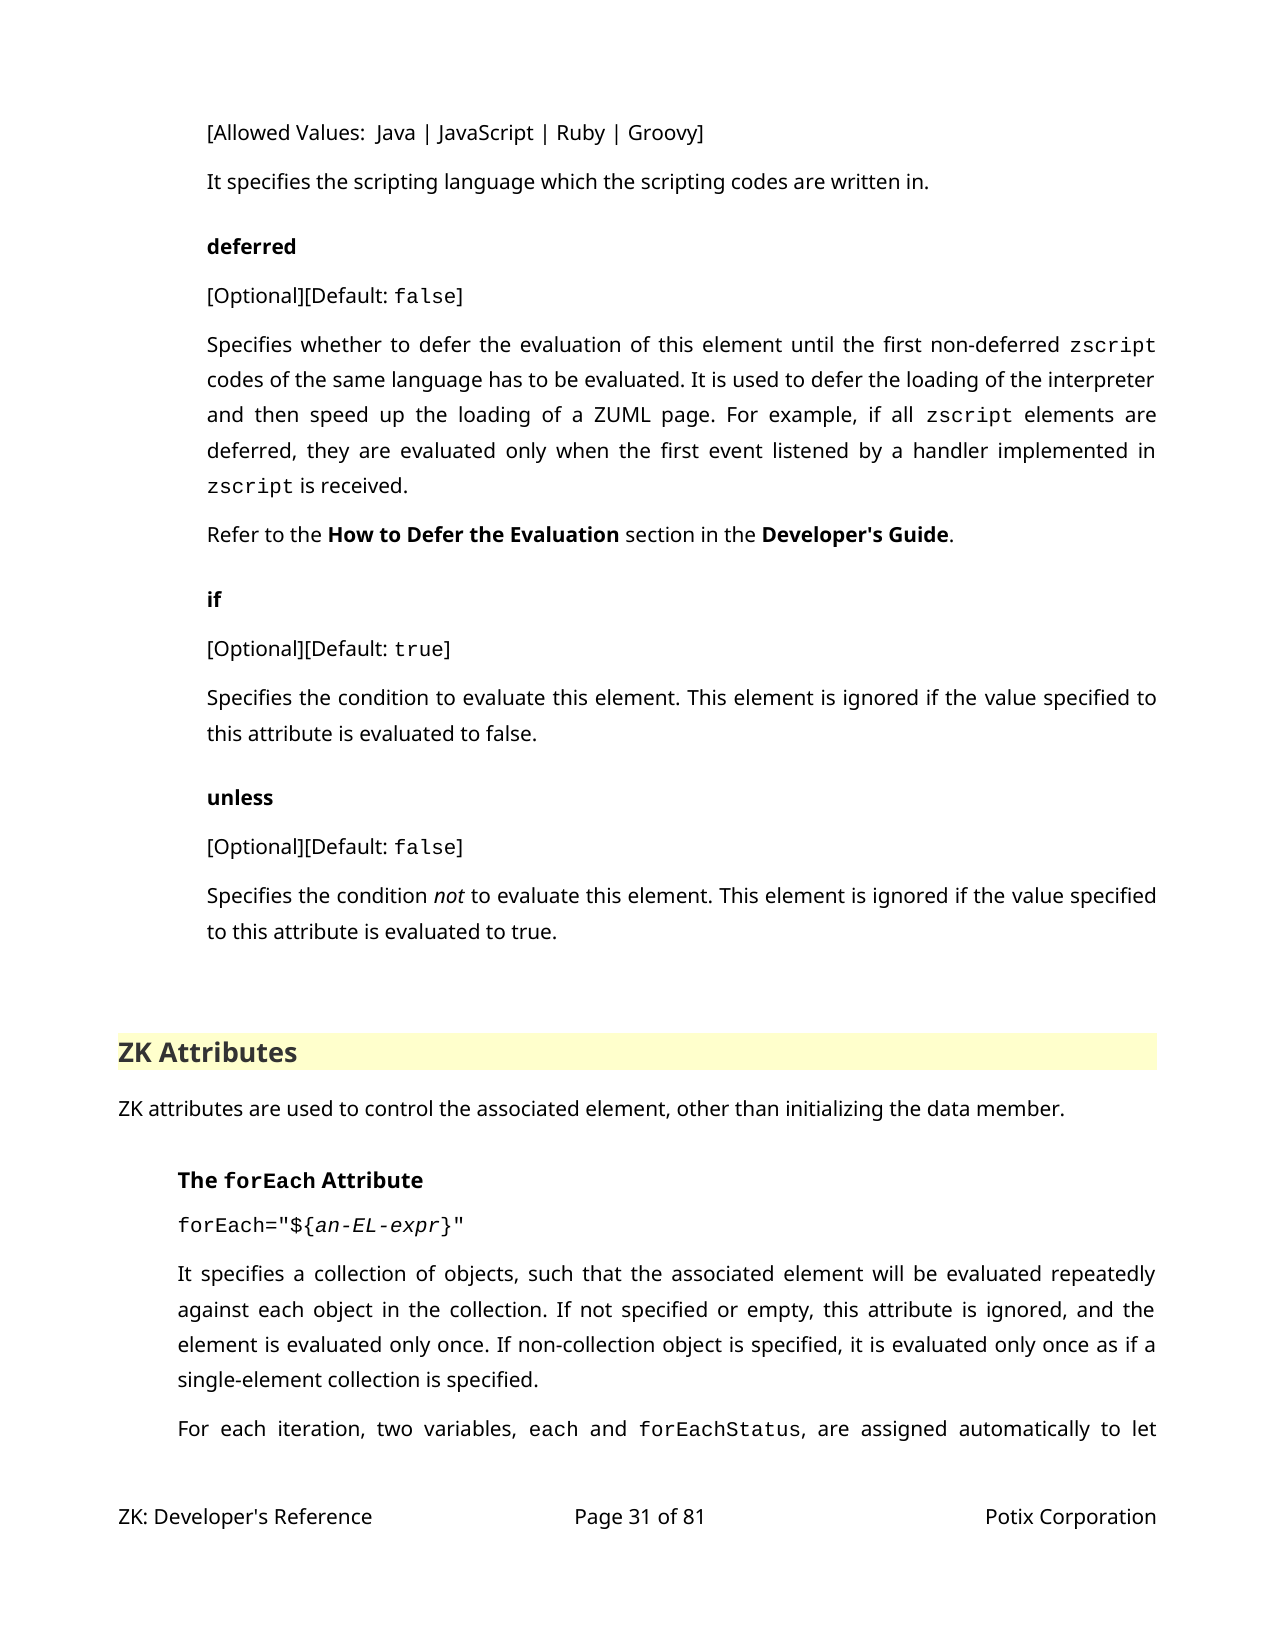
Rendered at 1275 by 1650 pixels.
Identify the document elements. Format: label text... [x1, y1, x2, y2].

subtitle ZK Attributes [118, 1033, 1157, 1070]
subtitle if [207, 585, 1157, 614]
text It specifies the scripting language which the scripting codes are written in. [207, 167, 1157, 195]
text [Allowed Values: Java | JavaScript | Ruby | Groovy] [207, 118, 1157, 146]
text Specifies the condition to evaluate this element. This element is ignored if the value specified to this attribute is evaluated to false. [207, 683, 1157, 747]
subtitle The forEach Attribute [177, 1165, 1157, 1195]
text [Optional][Default: false] [207, 832, 1157, 861]
text Refer to the How to Defer the Evaluation section in the Developer's Guide. [207, 521, 1157, 549]
text It specifies a collection of objects, such that the associated element will be evaluated repeatedly against each object in the collection. If not specified or empty, this attribute is ignored, and the element is evaluated only once. If non-collection object is specified, it is evaluated only once as if a single-element collection is specified. [177, 1259, 1157, 1393]
text [Optional][Default: false] [207, 281, 1157, 309]
text Specifies the condition not to evaluate this element. This element is ignored if the value specified to this attribute is evaluated to true. [207, 882, 1157, 945]
subtitle unless [207, 783, 1157, 812]
text forEach="${an-EL-expr}" [177, 1215, 1157, 1239]
text ZK attributes are used to control the associated element, other than initializing the data member. [118, 1094, 1157, 1122]
subtitle deferred [207, 232, 1157, 260]
text [Optional][Default: true] [207, 634, 1157, 663]
text Specifies whether to defer the evaluation of this element until the first non-deferred zscript codes of the same language has to be evaluated. It is used to defer the loading of the interpreter and then speed up the loading of a ZUML page. For example, if all zscript elements are deferred, they are evaluated only when the first event listened by a handler implemented in zscript is received. [207, 330, 1157, 500]
text For each iteration, two variables, each and forEachStatus, are assigned automatically to let [177, 1414, 1157, 1443]
